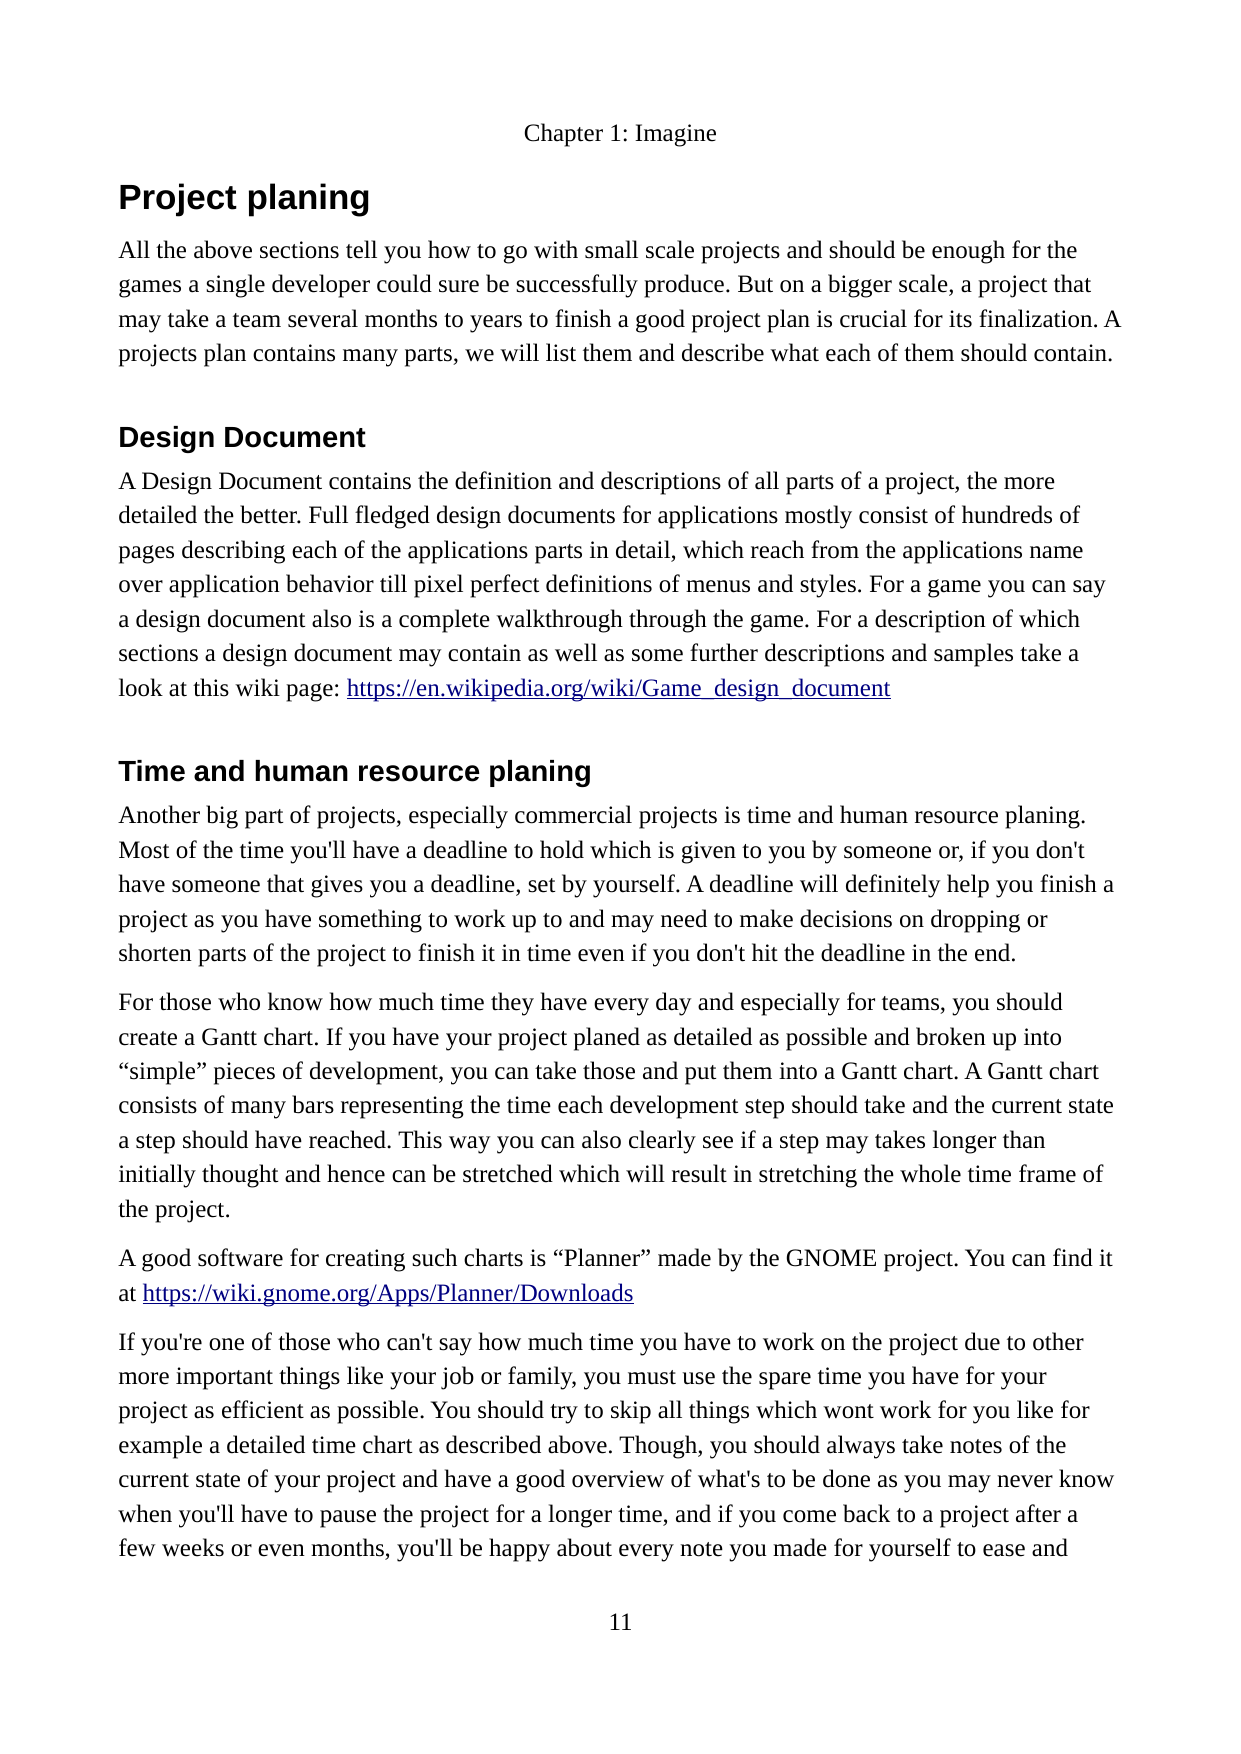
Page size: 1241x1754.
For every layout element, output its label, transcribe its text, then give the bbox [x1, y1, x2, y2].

text All the above sections tell you how to go with small scale projects and should be enough for the games a single developer could sure be successfully produce. But on a bigger scale, a project that may take a team several months to years to finish a good project plan is crucial for its finalization. A projects plan contains many parts, we will list them and describe what each of them should contain. [118, 235, 1122, 367]
text Another big part of projects, especially commercial projects is time and human resource planing. Most of the time you'll have a deadline to hold which is given to you by someone or, if you don't have someone that gives you a deadline, set by yourself. A deadline will definitely help you finish a project as you have something to work up to and may need to make decisions on dropping or shorten parts of the project to finish it in time even if you don't hit the deadline in the end. [118, 800, 1122, 967]
subtitle Project planing [118, 176, 1122, 217]
text If you're one of those who can't say how much time you have to work on the project due to other more important things like your job or family, you must use the spare time you have for your project as efficient as possible. You should try to skip all things which wont work for you like for example a detailed time chart as described above. Though, you should always take notes of the current state of your project and have a good overview of what's to be done as you may never know when you'll have to pause the project for a longer time, and if you come back to a project after a few weeks or even months, you'll be happy about every note you made for yourself to ease and [118, 1327, 1122, 1562]
text A Design Document contains the definition and descriptions of all parts of a project, the more detailed the better. Full fledged design documents for applications mostly consist of hundreds of pages describing each of the applications parts in detail, which reach from the applications name over application behavior till pixel perfect definitions of menus and styles. For a game you can say a design document also is a complete walkthrough through the game. For a description of which sections a design document may contain as well as some further descriptions and samples take a look at this wiki page: https://en.wikipedia.org/wiki/Game_design_document [118, 466, 1122, 701]
subtitle Time and human resource planing [118, 754, 1122, 788]
text A good software for creating such charts is “Planner” made by the GNOME project. You can find it at https://wiki.gnome.org/Apps/Planner/Downloads [118, 1243, 1122, 1306]
subtitle Design Document [118, 420, 1122, 453]
text For those who know how much time they have every day and especially for teams, you should create a Gantt chart. If you have your project planed as detailed as possible and broken up into “simple” pieces of development, you can take those and put them into a Gantt chart. A Gantt chart consists of many bars representing the time each development step should take and the current state a step should have reached. This way you can also clearly see if a step may takes longer than initially thought and hence can be stretched which will result in stretching the whole time frame of the project. [118, 987, 1122, 1223]
